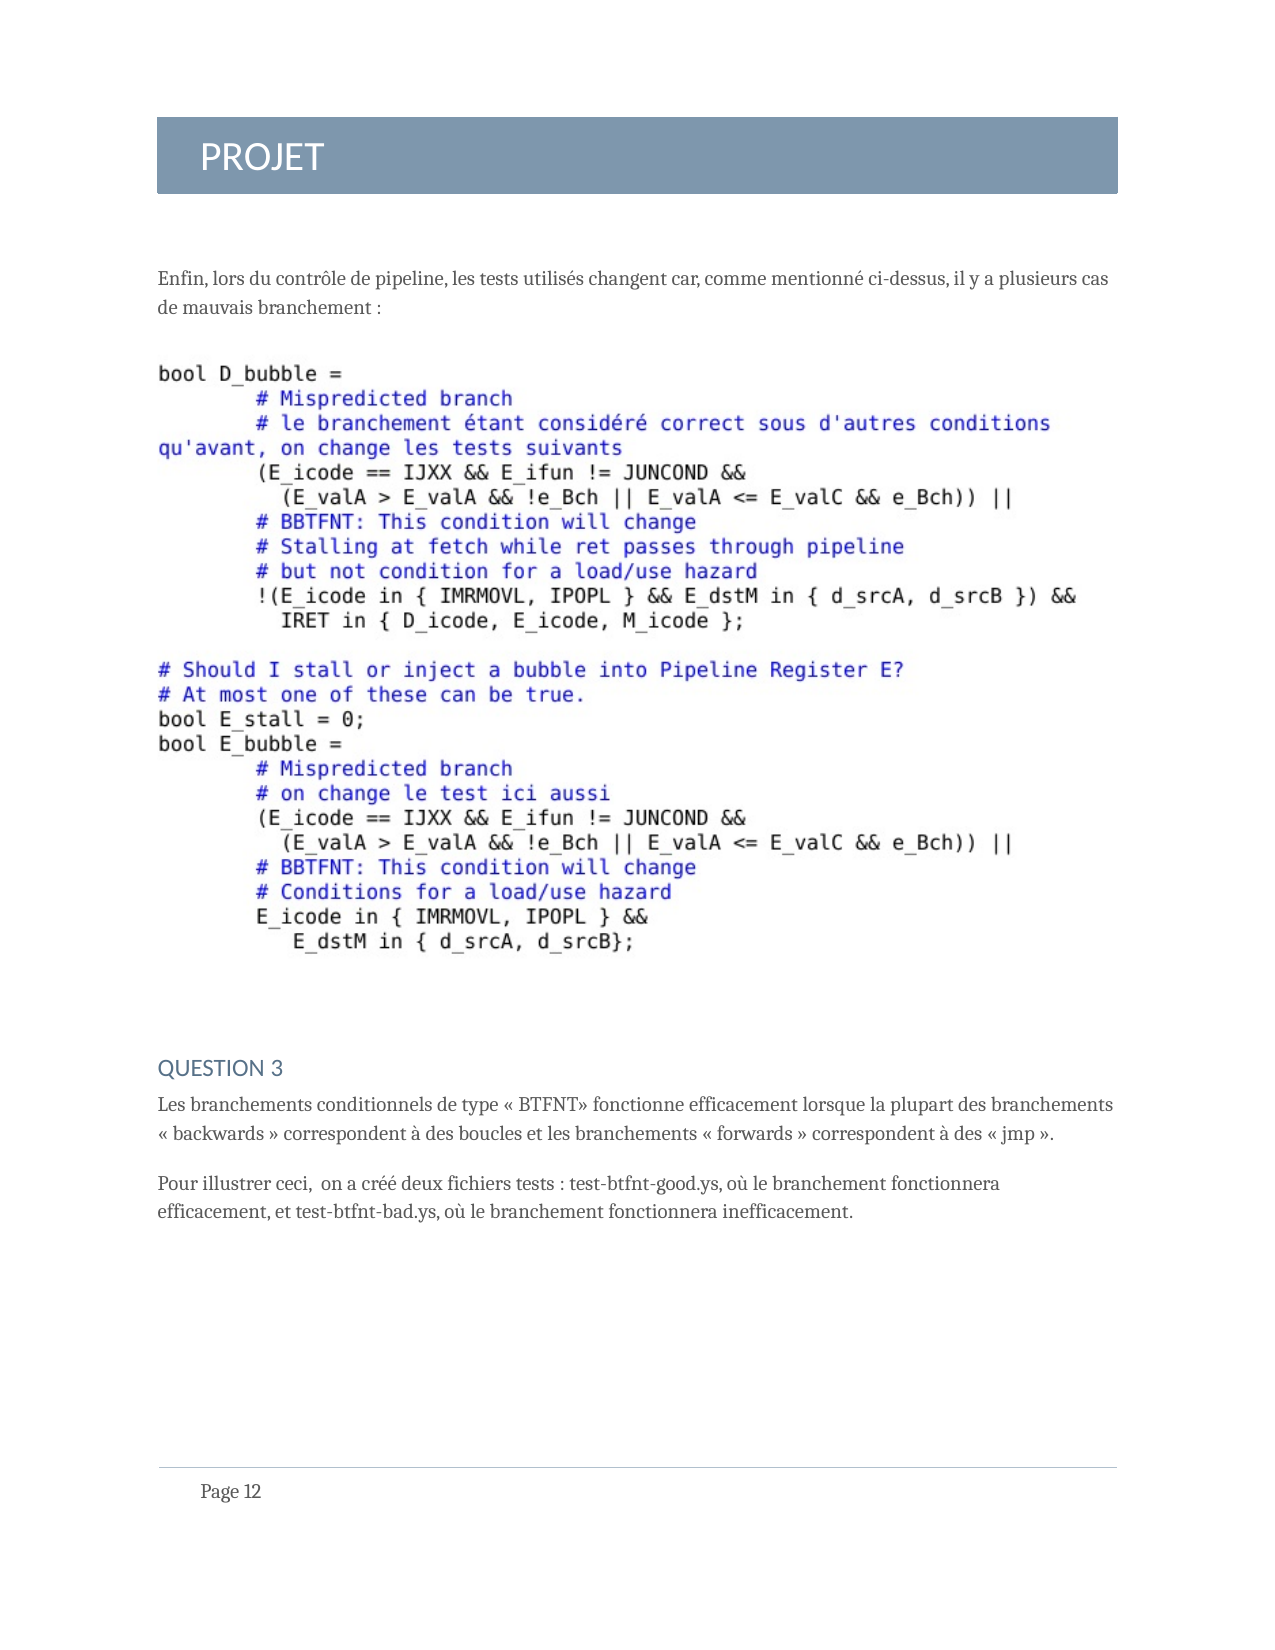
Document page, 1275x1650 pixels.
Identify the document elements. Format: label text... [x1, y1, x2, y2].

picture [157, 349, 1118, 965]
text Enfin, lors du contrôle de pipeline, les tests utilisés changent car, comme mentionné ci-dessus, il y a plusieurs cas de mauvais branchement : [157, 267, 1117, 319]
subtitle Question 3 [157, 1052, 1117, 1082]
text Pour illustrer ceci, on a créé deux fichiers tests : test-btfnt-good.ys, où le branchement fonctionnera efficacement, et test-btfnt-bad.ys, où le branchement fonctionnera inefficacement. [157, 1171, 1117, 1224]
text Les branchements conditionnels de type « BTFNT» fonctionne efficacement lorsque la plupart des branchements « backwards » correspondent à des boucles et les branchements « forwards » correspondent à des « jmp ». [157, 1093, 1117, 1146]
